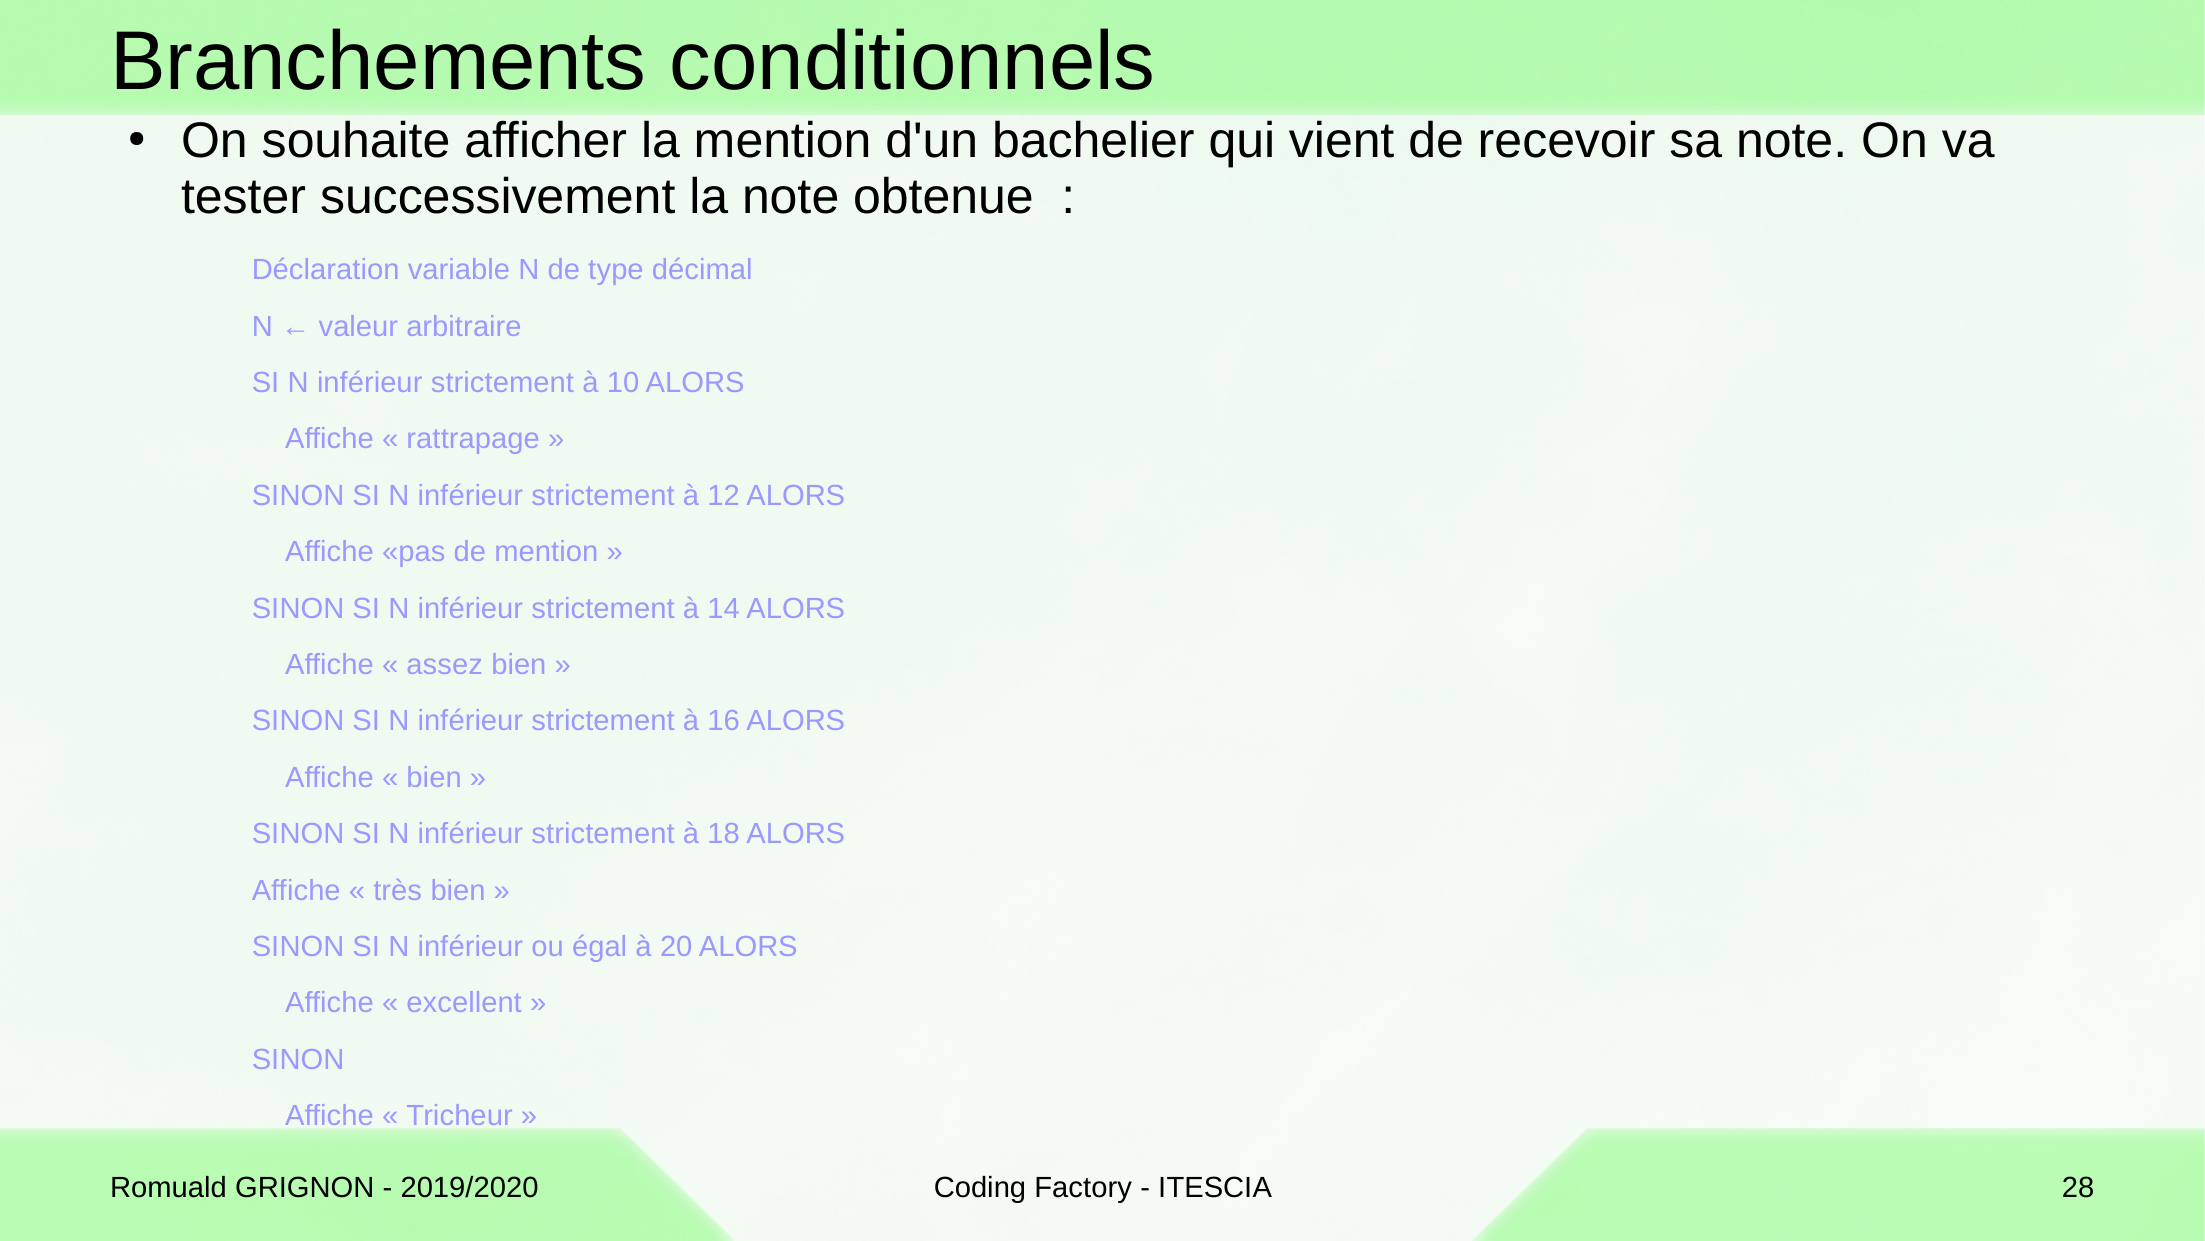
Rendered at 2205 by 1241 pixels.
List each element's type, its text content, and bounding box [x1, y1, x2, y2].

list On souhaite afficher la mention d'un bachelier qui vient de recevoir sa note. On va tester successivement la note obtenue : Déclaration variable N de type décimal N ← valeur arbitraire SI N inférieur strictement à 10 ALORS Affiche « rattrapage » SINON SI N inférieur strictement à 12 ALORS Affiche «pas de mention » SINON SI N inférieur strictement à 14 ALORS Affiche « assez bien » SINON SI N inférieur strictement à 16 ALORS Affiche « bien » SINON SI N inférieur strictement à 18 ALORS Affiche « très bien » SINON SI N inférieur ou égal à 20 ALORS Affiche « excellent » SINON Affiche « Tricheur » [110, 183, 2095, 1132]
picture [0, 0, 2205, 1241]
title Branchements conditionnels [110, 49, 2095, 183]
